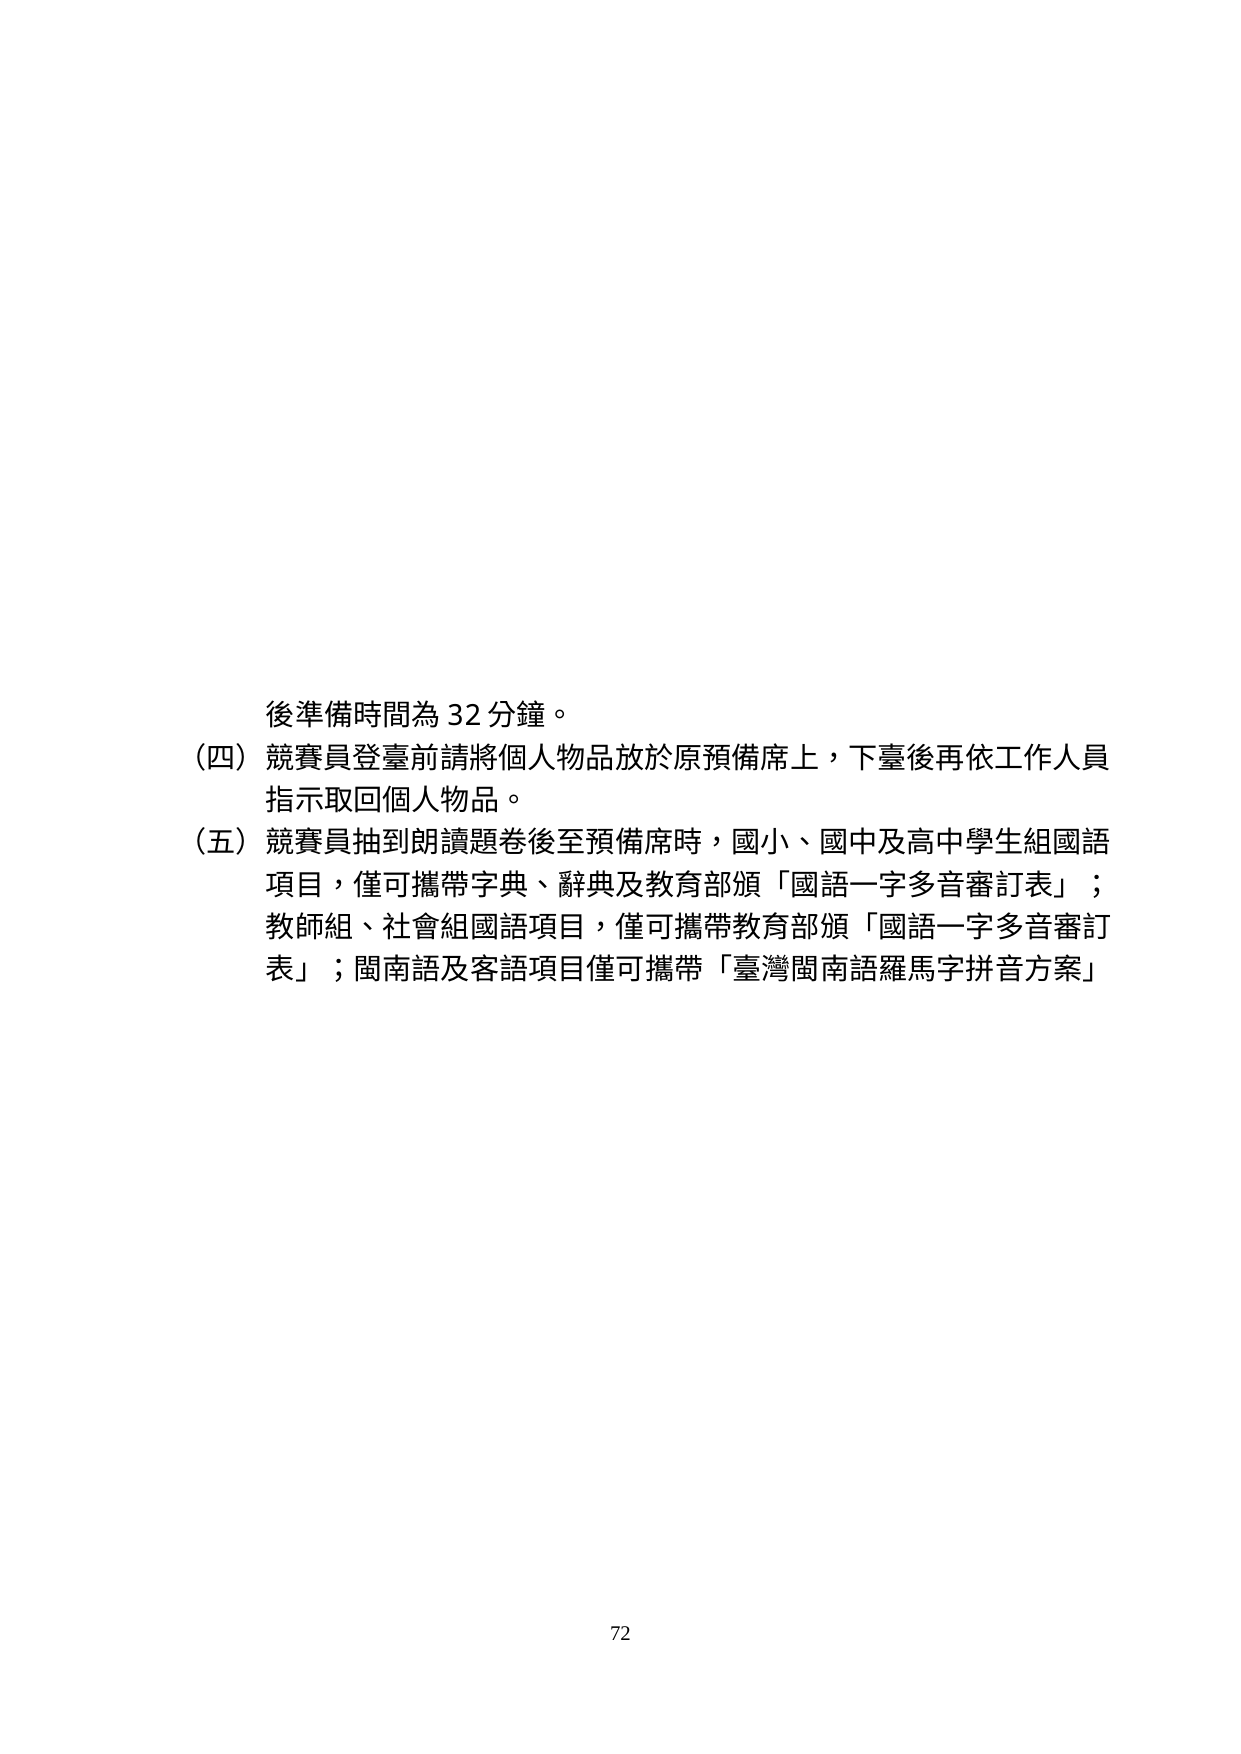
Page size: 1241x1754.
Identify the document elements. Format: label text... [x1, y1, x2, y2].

text （四）競賽員登臺前請將個人物品放於原預備席上，下臺後再依工作人員指示取回個人物品。 [177, 734, 1122, 819]
text 後準備時間為32分鐘。 [177, 692, 1122, 734]
text （五）競賽員抽到朗讀題卷後至預備席時，國小、國中及高中學生組國語項目，僅可攜帶字典、辭典及教育部頒「國語一字多音審訂表」；教師組、社會組國語項目，僅可攜帶教育部頒「國語一字多音審訂表」；閩南語及客語項目僅可攜帶「臺灣閩南語羅馬字拼音方案」 [177, 819, 1122, 988]
